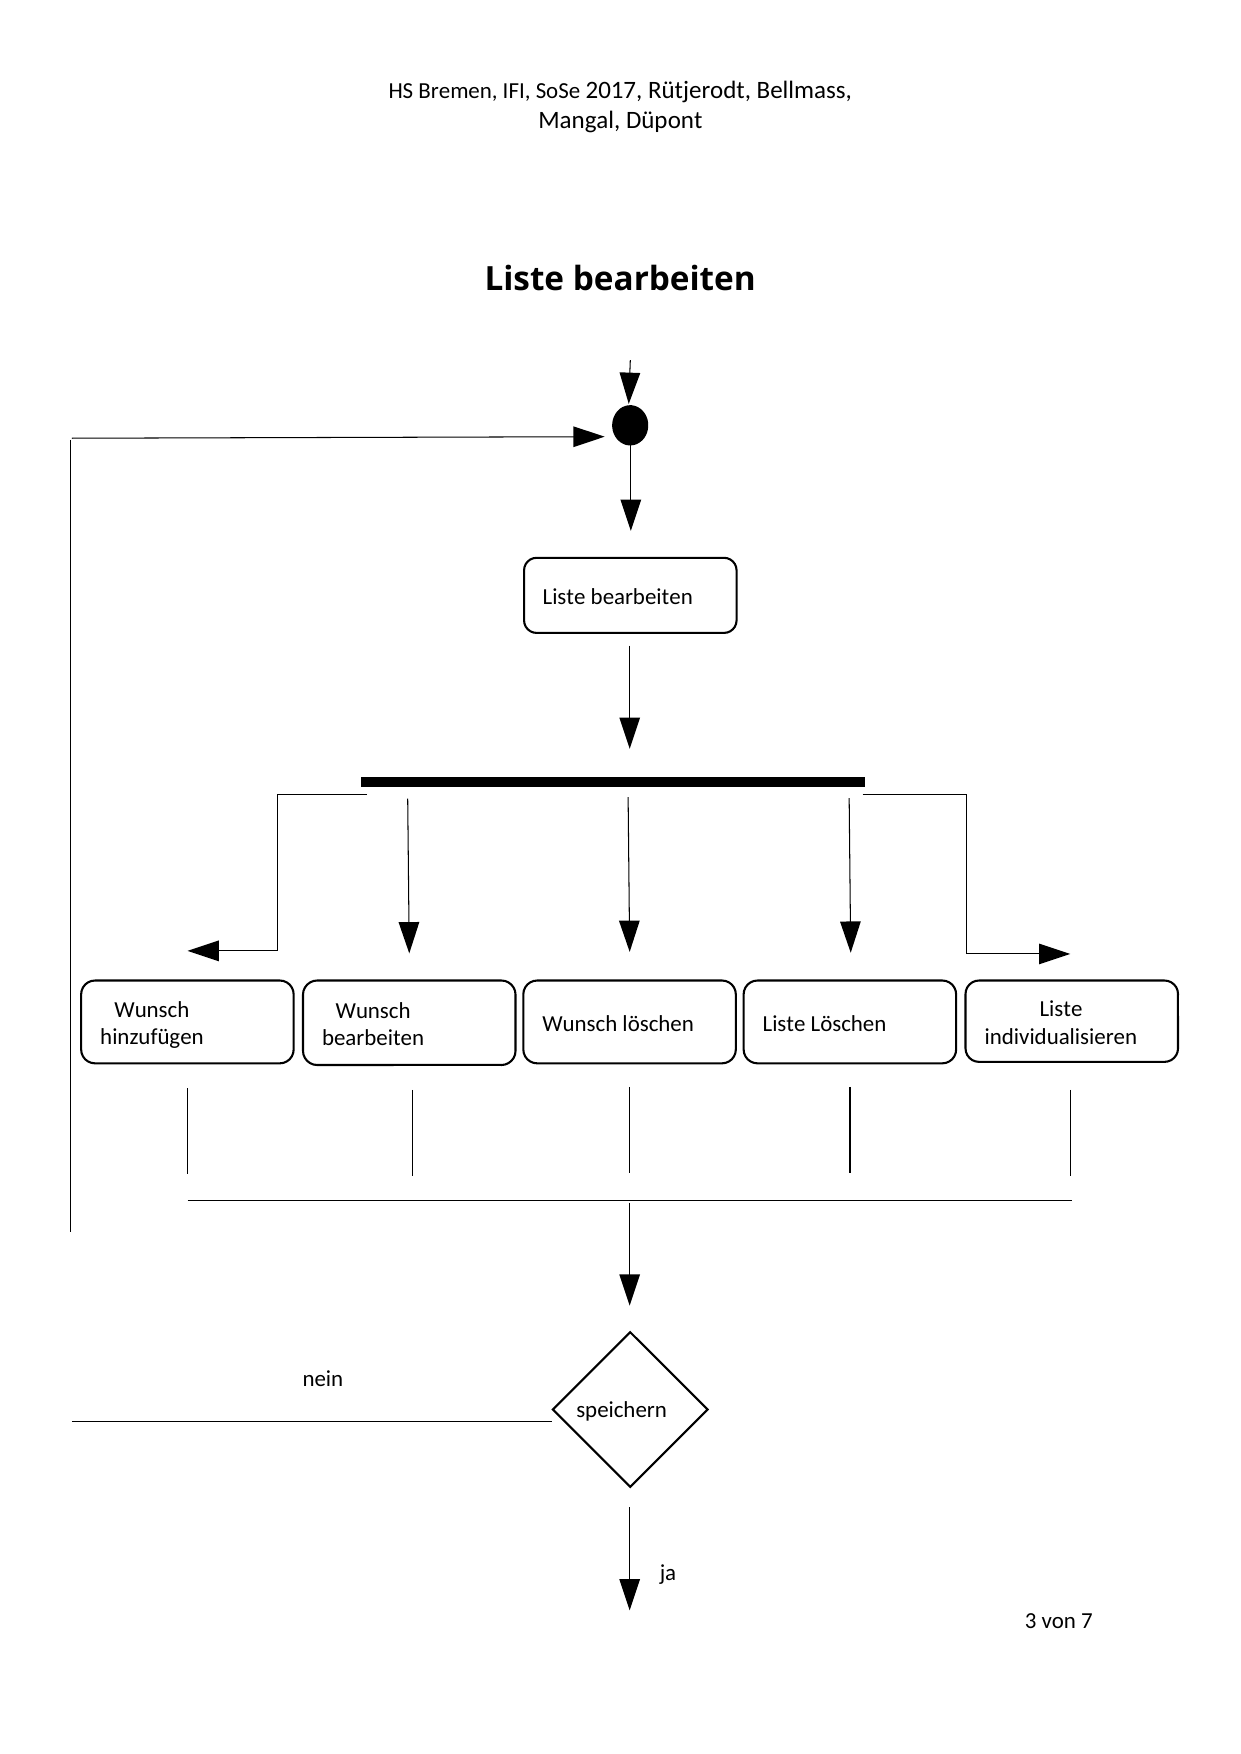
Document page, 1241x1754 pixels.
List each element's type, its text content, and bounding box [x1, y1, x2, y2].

subtitle Liste bearbeiten [148, 255, 1093, 300]
